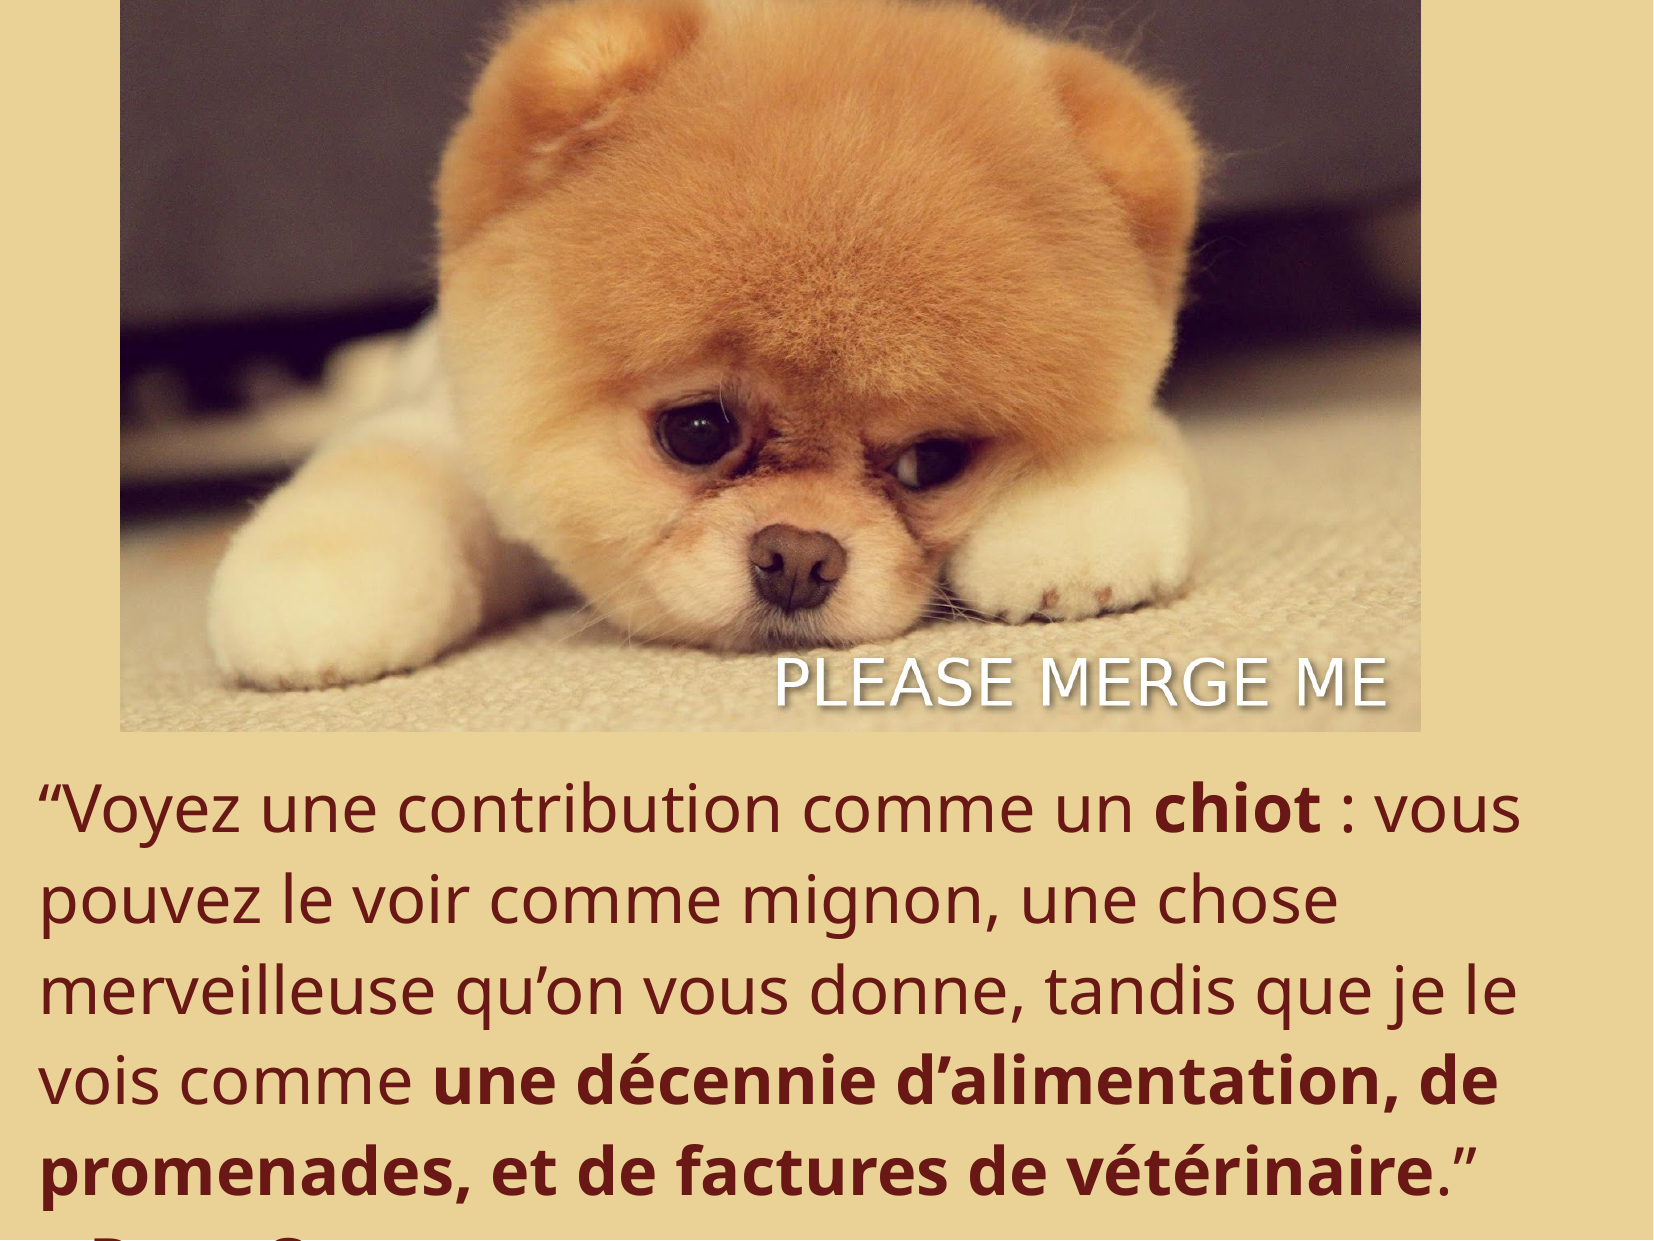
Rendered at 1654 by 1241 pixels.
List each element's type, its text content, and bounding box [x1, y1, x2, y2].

text_box “Voyez une contribution comme un chiot : vous pouvez le voir comme mignon, une chose merveilleuse qu’on vous donne, tandis que je le vois comme une décennie d’alimentation, de promenades, et de factures de vétérinaire.” – Brett Cannon [23, 754, 1654, 1215]
picture [120, 0, 1421, 732]
